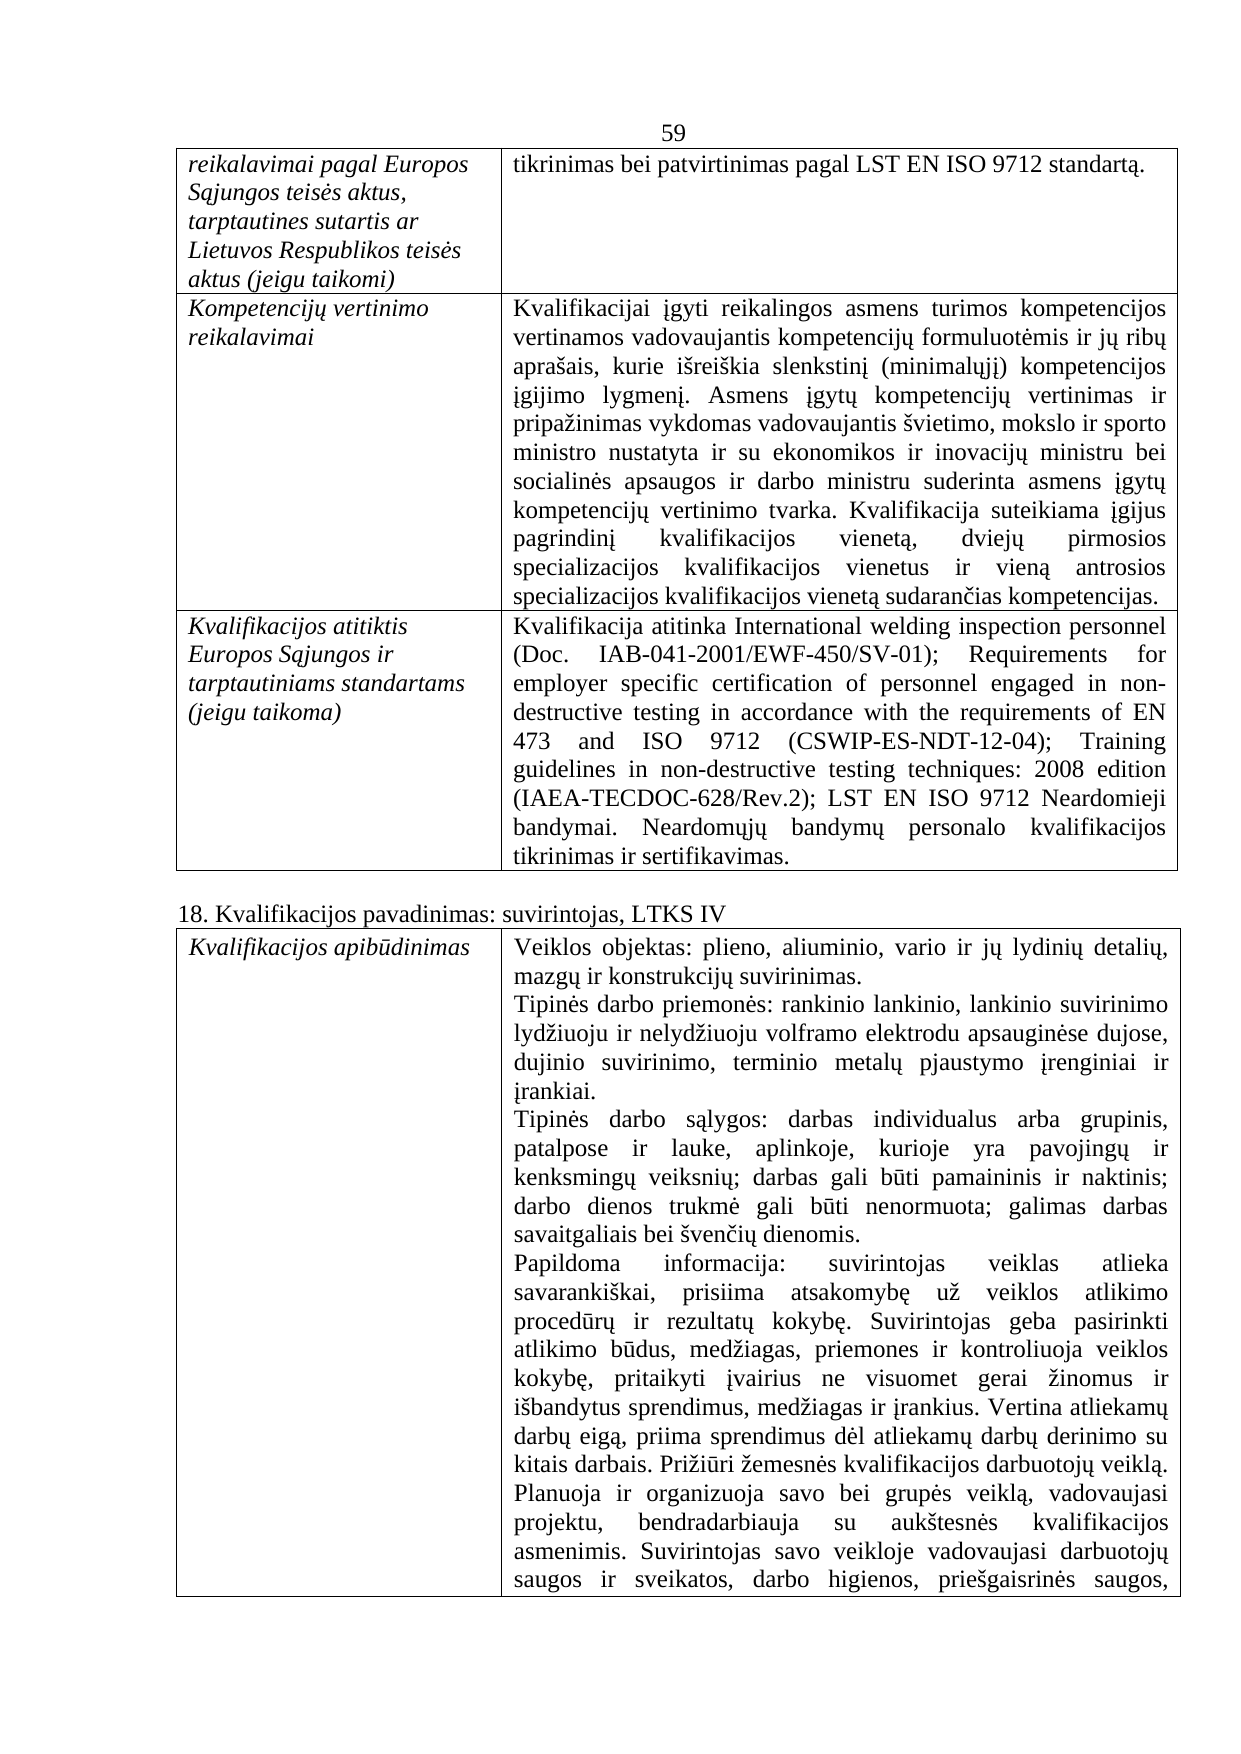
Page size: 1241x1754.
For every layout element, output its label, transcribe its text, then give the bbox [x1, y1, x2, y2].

table_cell Kompetencijų vertinimo reikalavimai [177, 294, 501, 610]
text 18. Kvalifikacijos pavadinimas: suvirintojas, LTKS IV [177, 899, 1169, 928]
table_cell tikrinimas bei patvirtinimas pagal LST EN ISO 9712 standartą. [502, 149, 1177, 292]
table_cell Kvalifikacija atitinka International welding inspection personnel (Doc. IAB-041-2001/EWF-450/SV-01); Requirements for employer specific certification of personnel engaged in non-destructive testing in accordance with the requirements of EN 473 and ISO 9712 (CSWIP-ES-NDT-12-04); Training guidelines in non-destructive testing techniques: 2008 edition (IAEA-TECDOC-628/Rev.2); LST EN ISO 9712 Neardomieji bandymai. Neardomųjų bandymų personalo kvalifikacijos tikrinimas ir sertifikavimas. [502, 611, 1177, 869]
table_cell reikalavimai pagal Europos Sąjungos teisės aktus, tarptautines sutartis ar Lietuvos Respublikos teisės aktus (jeigu taikomi) [177, 149, 501, 292]
table_header Veiklos objektas: plieno, aliuminio, vario ir jų lydinių detalių, mazgų ir konstrukcijų suvirinimas. Tipinės darbo priemonės: rankinio lankinio, lankinio suvirinimo lydžiuoju ir nelydžiuoju volframo elektrodu apsauginėse dujose, dujinio suvirinimo, terminio metalų pjaustymo įrenginiai ir įrankiai. Tipinės darbo sąlygos: darbas individualus arba grupinis, patalpose ir lauke, aplinkoje, kurioje yra pavojingų ir kenksmingų veiksnių; darbas gali būti pamaininis ir naktinis; darbo dienos trukmė gali būti nenormuota; galimas darbas savaitgaliais bei švenčių dienomis. Papildoma informacija: suvirintojas veiklas atlieka savarankiškai, prisiima atsakomybę už veiklos atlikimo procedūrų ir rezultatų kokybę. Suvirintojas geba pasirinkti atlikimo būdus, medžiagas, priemones ir kontroliuoja veiklos kokybę, pritaikyti įvairius ne visuomet gerai žinomus ir išbandytus sprendimus, medžiagas ir įrankius. Vertina atliekamų darbų eigą, priima sprendimus dėl atliekamų darbų derinimo su kitais darbais. Prižiūri žemesnės kvalifikacijos darbuotojų veiklą. Planuoja ir organizuoja savo bei grupės veiklą, vadovaujasi projektu, bendradarbiauja su aukštesnės kvalifikacijos asmenimis. Suvirintojas savo veikloje vadovaujasi darbuotojų saugos ir sveikatos, darbo higienos, priešgaisrinės saugos, [502, 929, 1180, 1596]
table_cell Kvalifikacijos atitiktis Europos Sąjungos ir tarptautiniams standartams (jeigu taikoma) [177, 611, 501, 869]
table_header Kvalifikacijos apibūdinimas [177, 929, 501, 1596]
table_cell Kvalifikacijai įgyti reikalingos asmens turimos kompetencijos vertinamos vadovaujantis kompetencijų formuluotėmis ir jų ribų aprašais, kurie išreiškia slenkstinį (minimalųjį) kompetencijos įgijimo lygmenį. Asmens įgytų kompetencijų vertinimas ir pripažinimas vykdomas vadovaujantis švietimo, mokslo ir sporto ministro nustatyta ir su ekonomikos ir inovacijų ministru bei socialinės apsaugos ir darbo ministru suderinta asmens įgytų kompetencijų vertinimo tvarka. Kvalifikacija suteikiama įgijus pagrindinį kvalifikacijos vienetą, dviejų pirmosios specializacijos kvalifikacijos vienetus ir vieną antrosios specializacijos kvalifikacijos vienetą sudarančias kompetencijas. [502, 294, 1177, 610]
